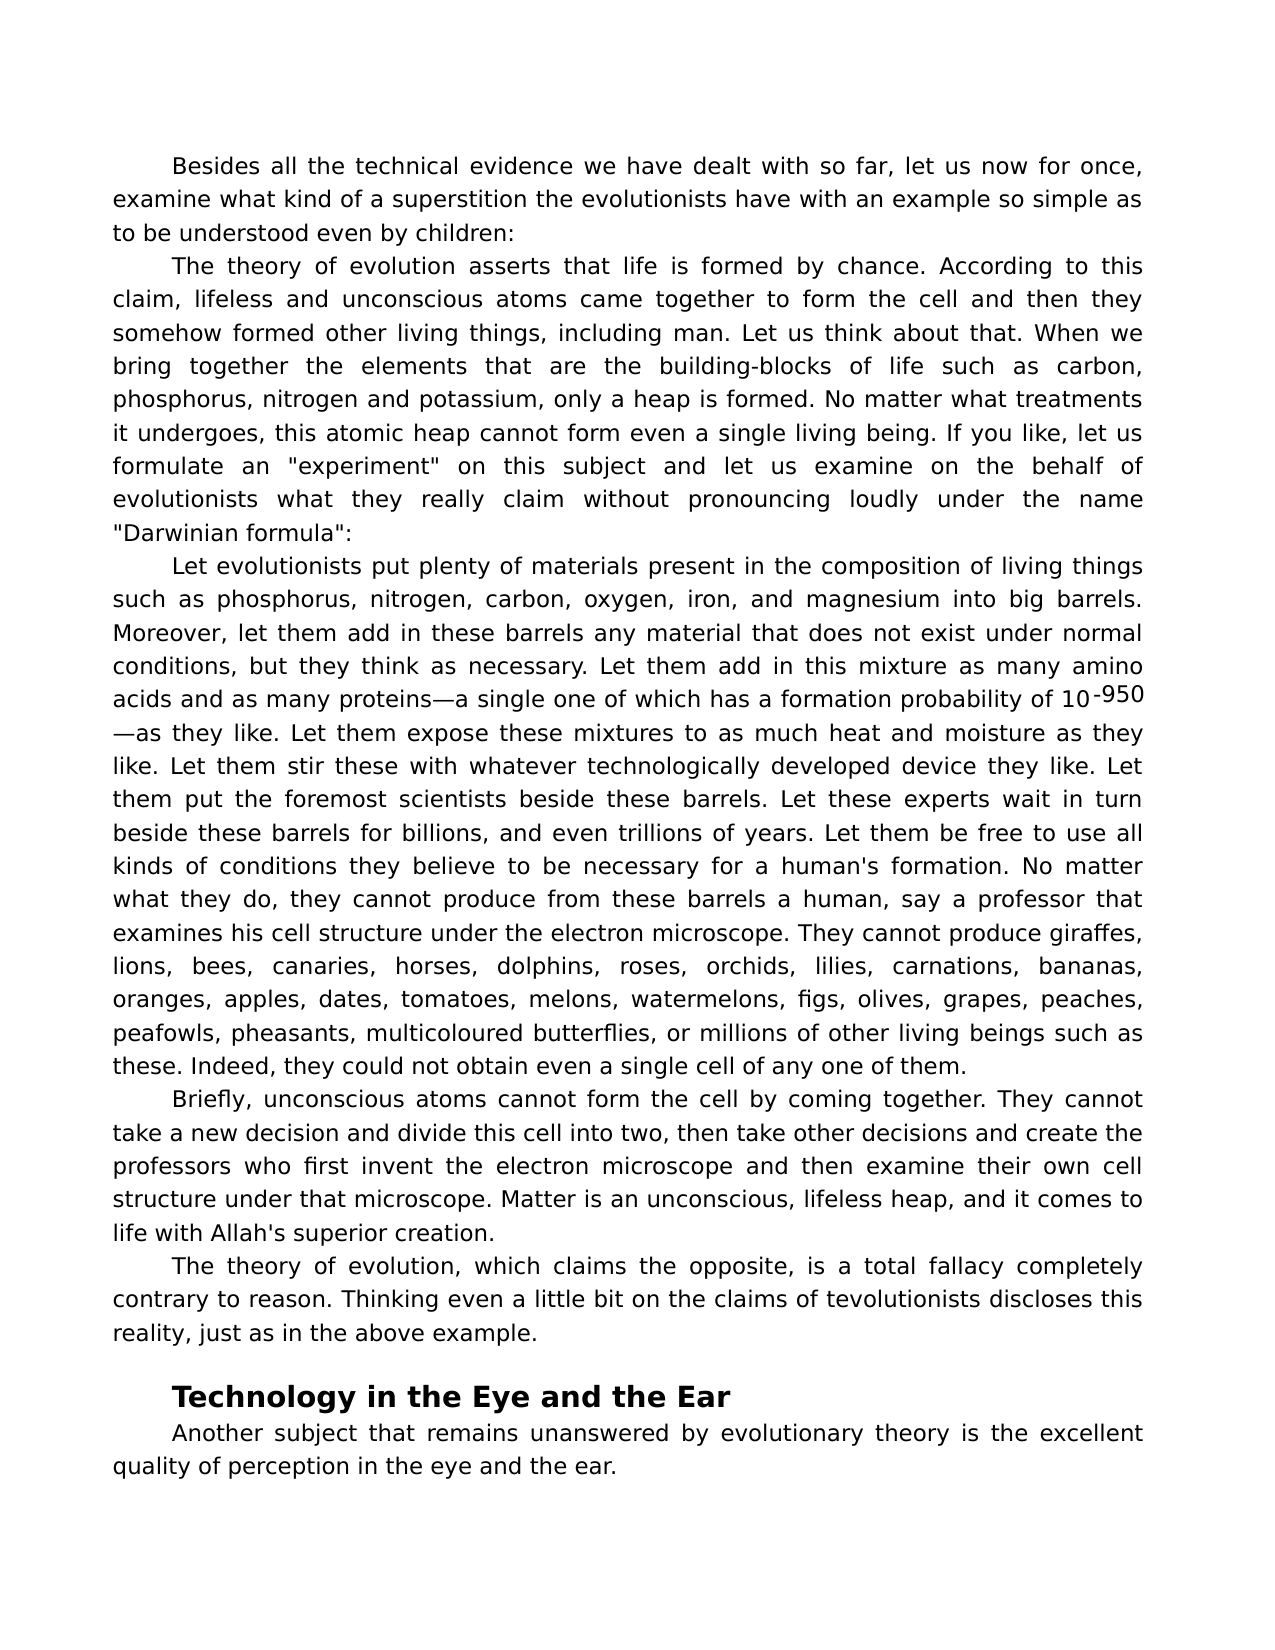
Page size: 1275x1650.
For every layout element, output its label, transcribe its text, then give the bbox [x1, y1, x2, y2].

text The theory of evolution asserts that life is formed by chance. According to this claim, lifeless and unconscious atoms came together to form the cell and then they somehow formed other living things, including man. Let us think about that. When we bring together the elements that are the building-blocks of life such as carbon, phosphorus, nitrogen and potassium, only a heap is formed. No matter what treatments it undergoes, this atomic heap cannot form even a single living being. If you like, let us formulate an "experiment" on this subject and let us examine on the behalf of evolutionists what they really claim without pronouncing loudly under the name "Darwinian formula": [112, 248, 1145, 548]
text Briefly, unconscious atoms cannot form the cell by coming together. They cannot take a new decision and divide this cell into two, then take other decisions and create the professors who first invent the electron microscope and then examine their own cell structure under that microscope. Matter is an unconscious, lifeless heap, and it comes to life with Allah's superior creation. [112, 1081, 1145, 1248]
text Besides all the technical evidence we have dealt with so far, let us now for once, examine what kind of a superstition the evolutionists have with an example so simple as to be understood even by children: [112, 148, 1145, 248]
text Another subject that remains unanswered by evolutionary theory is the excellent quality of perception in the eye and the ear. [112, 1414, 1145, 1481]
text Technology in the Eye and the Ear [112, 1381, 1145, 1414]
text Let evolutionists put plenty of materials present in the composition of living things such as phosphorus, nitrogen, carbon, oxygen, iron, and magnesium into big barrels. Moreover, let them add in these barrels any material that does not exist under normal conditions, but they think as necessary. Let them add in this mixture as many amino acids and as many proteins—a single one of which has a formation probability of 10-950—as they like. Let them expose these mixtures to as much heat and moisture as they like. Let them stir these with whatever technologically developed device they like. Let them put the foremost scientists beside these barrels. Let these experts wait in turn beside these barrels for billions, and even trillions of years. Let them be free to use all kinds of conditions they believe to be necessary for a human's formation. No matter what they do, they cannot produce from these barrels a human, say a professor that examines his cell structure under the electron microscope. They cannot produce giraffes, lions, bees, canaries, horses, dolphins, roses, orchids, lilies, carnations, bananas, oranges, apples, dates, tomatoes, melons, watermelons, figs, olives, grapes, peaches, peafowls, pheasants, multicoloured butterflies, or millions of other living beings such as these. Indeed, they could not obtain even a single cell of any one of them. [112, 548, 1145, 1081]
text The theory of evolution, which claims the opposite, is a total fallacy completely contrary to reason. Thinking even a little bit on the claims of tevolutionists discloses this reality, just as in the above example. [112, 1248, 1145, 1348]
